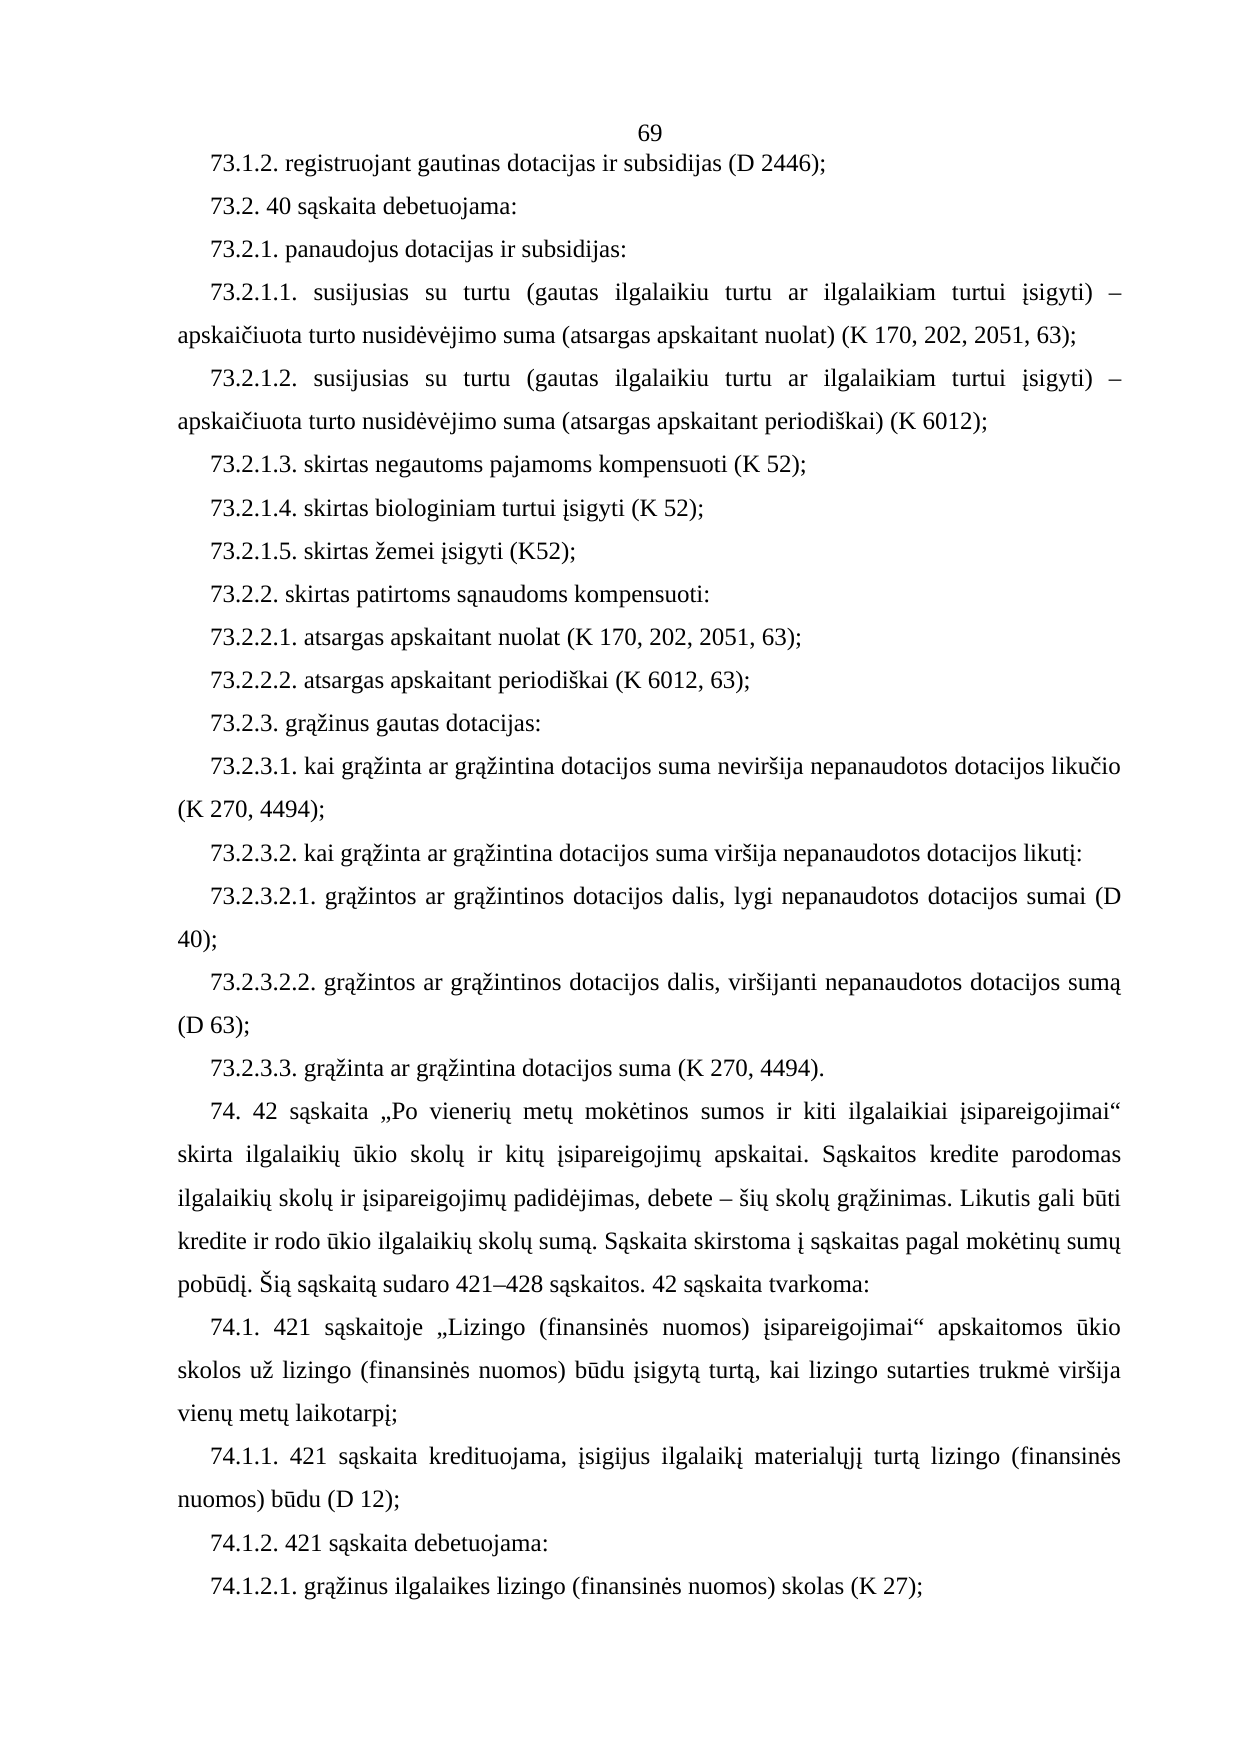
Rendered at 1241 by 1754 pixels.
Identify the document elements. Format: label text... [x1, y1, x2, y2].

text 73.2.1.4. skirtas biologiniam turtui įsigyti (K 52); [177, 493, 1122, 521]
text 73.2. 40 sąskaita debetuojama: [177, 191, 1122, 219]
text 73.2.1.3. skirtas negautoms pajamoms kompensuoti (K 52); [177, 449, 1122, 478]
text 73.2.3.3. grąžinta ar grąžintina dotacijos suma (K 270, 4494). [177, 1053, 1122, 1082]
text 73.2.2.2. atsargas apskaitant periodiškai (K 6012, 63); [177, 665, 1122, 694]
text 73.2.3. grąžinus gautas dotacijas: [177, 708, 1122, 737]
text 73.2.2. skirtas patirtoms sąnaudoms kompensuoti: [177, 579, 1122, 608]
text 73.2.1.5. skirtas žemei įsigyti (K52); [177, 536, 1122, 564]
text 73.2.1. panaudojus dotacijas ir subsidijas: [177, 234, 1122, 263]
text 74.1.1. 421 sąskaita kredituojama, įsigijus ilgalaikį materialųjį turtą lizingo (finansinės nuomos) būdu (D 12); [177, 1441, 1122, 1513]
text 74.1. 421 sąskaitoje „Lizingo (finansinės nuomos) įsipareigojimai“ apskaitomos ūkio skolos už lizingo (finansinės nuomos) būdu įsigytą turtą, kai lizingo sutarties trukmė viršija vienų metų laikotarpį; [177, 1312, 1122, 1427]
text 74. 42 sąskaita „Po vienerių metų mokėtinos sumos ir kiti ilgalaikiai įsipareigojimai“ skirta ilgalaikių ūkio skolų ir kitų įsipareigojimų apskaitai. Sąskaitos kredite parodomas ilgalaikių skolų ir įsipareigojimų padidėjimas, debete – šių skolų grąžinimas. Likutis gali būti kredite ir rodo ūkio ilgalaikių skolų sumą. Sąskaita skirstoma į sąskaitas pagal mokėtinų sumų pobūdį. Šią sąskaitą sudaro 421–428 sąskaitos. 42 sąskaita tvarkoma: [177, 1096, 1122, 1298]
text 73.2.3.2.1. grąžintos ar grąžintinos dotacijos dalis, lygi nepanaudotos dotacijos sumai (D 40); [177, 881, 1122, 953]
text 74.1.2.1. grąžinus ilgalaikes lizingo (finansinės nuomos) skolas (K 27); [177, 1571, 1122, 1599]
text 73.2.2.1. atsargas apskaitant nuolat (K 170, 202, 2051, 63); [177, 622, 1122, 651]
text 74.1.2. 421 sąskaita debetuojama: [177, 1528, 1122, 1556]
text 73.2.3.1. kai grąžinta ar grąžintina dotacijos suma neviršija nepanaudotos dotacijos likučio (K 270, 4494); [177, 751, 1122, 823]
text 73.2.3.2.2. grąžintos ar grąžintinos dotacijos dalis, viršijanti nepanaudotos dotacijos sumą (D 63); [177, 967, 1122, 1039]
text 73.2.1.2. susijusias su turtu (gautas ilgalaikiu turtu ar ilgalaikiam turtui įsigyti) – apskaičiuota turto nusidėvėjimo suma (atsargas apskaitant periodiškai) (K 6012); [177, 363, 1122, 435]
text 73.1.2. registruojant gautinas dotacijas ir subsidijas (D 2446); [177, 148, 1122, 176]
text 73.2.3.2. kai grąžinta ar grąžintina dotacijos suma viršija nepanaudotos dotacijos likutį: [177, 838, 1122, 866]
text 73.2.1.1. susijusias su turtu (gautas ilgalaikiu turtu ar ilgalaikiam turtui įsigyti) – apskaičiuota turto nusidėvėjimo suma (atsargas apskaitant nuolat) (K 170, 202, 2051, 63); [177, 277, 1122, 349]
